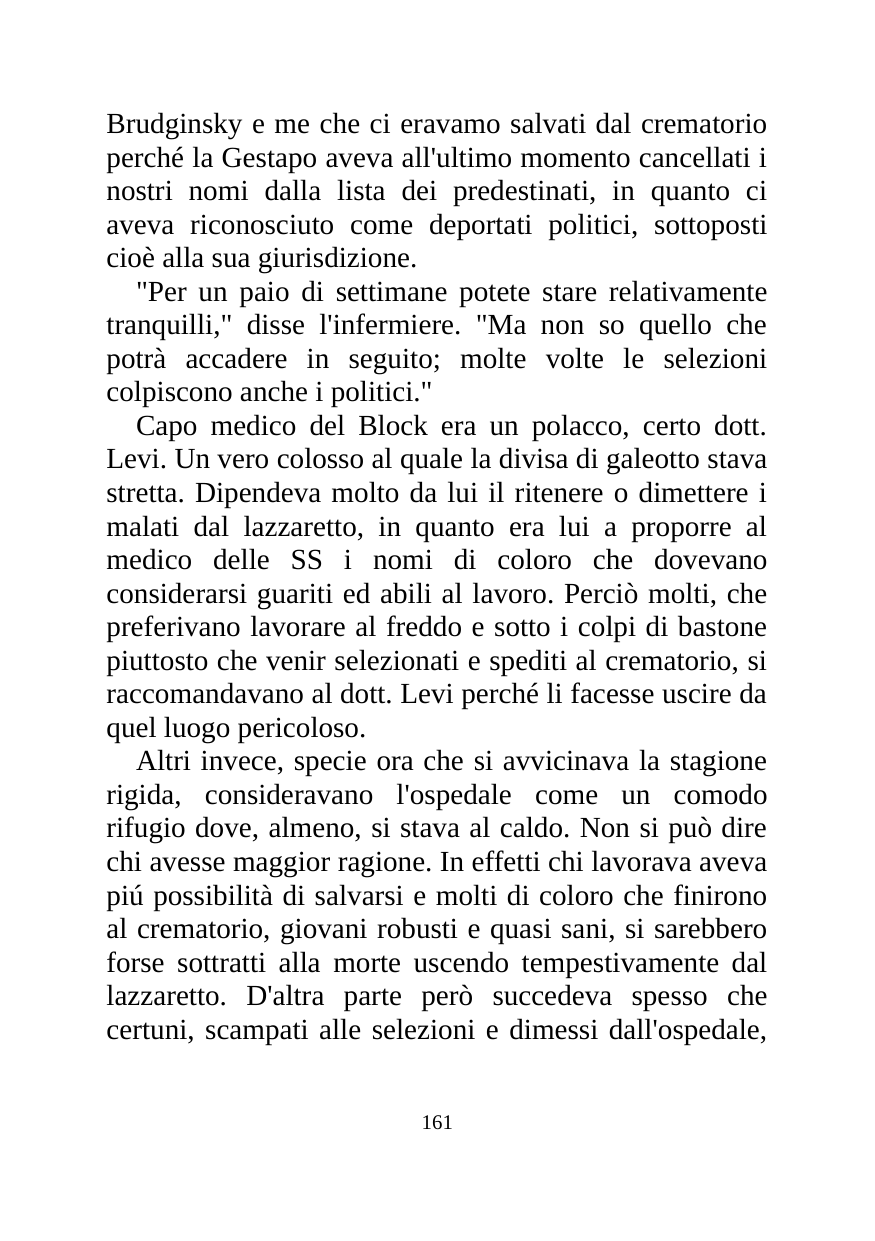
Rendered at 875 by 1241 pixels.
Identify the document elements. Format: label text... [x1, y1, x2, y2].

text "Per un paio di settimane potete stare relativamente tranquilli," disse l'infermiere. "Ma non so quello che potrà accadere in seguito; molte volte le selezioni colpiscono anche i politici." [106, 274, 768, 408]
text Capo medico del Block era un polacco, certo dott. Levi. Un vero colosso al quale la divisa di galeotto stava stretta. Dipendeva molto da lui il ritenere o dimettere i malati dal lazzaretto, in quanto era lui a proporre al medico delle SS i nomi di coloro che dovevano considerarsi guariti ed abili al lavoro. Perciò molti, che preferivano lavorare al freddo e sotto i colpi di bastone piuttosto che venir selezionati e spediti al crematorio, si raccomandavano al dott. Levi perché li facesse uscire da quel luogo pericoloso. [106, 408, 768, 743]
text Brudginsky e me che ci eravamo salvati dal crematorio perché la Gestapo aveva all'ultimo momento cancellati i nostri nomi dalla lista dei predestinati, in quanto ci aveva riconosciuto come deportati politici, sottoposti cioè alla sua giurisdizione. [106, 106, 768, 274]
text Altri invece, specie ora che si avvicinava la stagione rigida, consideravano l'ospedale come un comodo rifugio dove, almeno, si stava al caldo. Non si può dire chi avesse maggior ragione. In effetti chi lavorava aveva piú possibilità di salvarsi e molti di coloro che finirono al crematorio, giovani robusti e quasi sani, si sarebbero forse sottratti alla morte uscendo tempestivamente dal lazzaretto. D'altra parte però succedeva spesso che certuni, scampati alle selezioni e dimessi dall'ospedale, [106, 743, 768, 1045]
